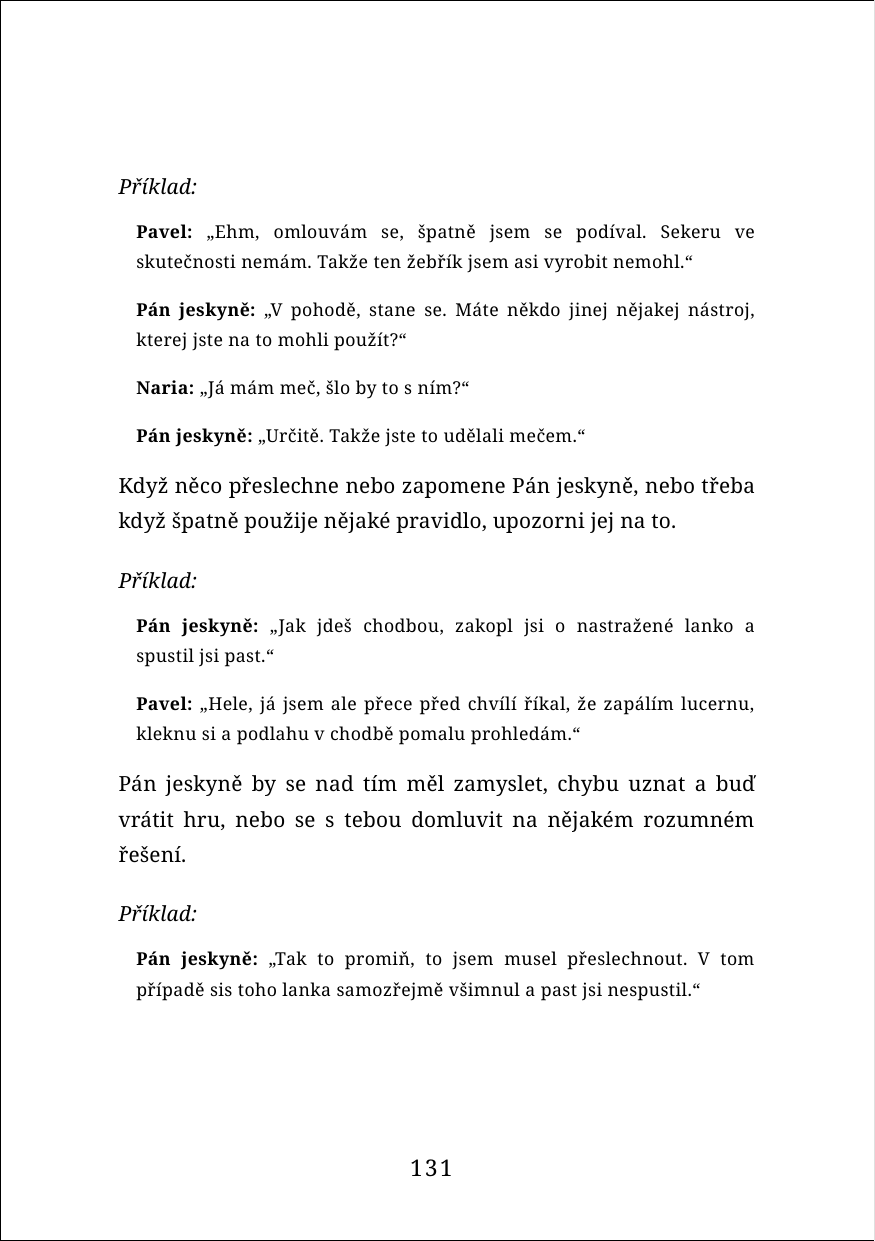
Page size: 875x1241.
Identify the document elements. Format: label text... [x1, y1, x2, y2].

text Příklad: [118, 899, 756, 928]
text Pán jeskyně: „Jak jdeš chodbou, zakopl jsi o nastražené lanko a spustil jsi past.“ [136, 613, 756, 667]
text Naria: „Já mám meč, šlo by to s ním?“ [136, 375, 756, 399]
text Pán jeskyně: „Tak to promiň, to jsem musel přeslechnout. V tom případě sis toho lanka samozřejmě všimnul a past jsi nespustil.“ [136, 947, 756, 1001]
text Pán jeskyně: „Určitě. Takže jste to udělali mečem.“ [136, 423, 756, 447]
text Příklad: [118, 566, 756, 594]
text Pán jeskyně by se nad tím měl zamyslet, chybu uznat a buď vrátit hru, nebo se s tebou domluvit na nějakém rozumném řešení. [118, 769, 756, 869]
text Pán jeskyně: „V pohodě, stane se. Máte někdo jinej nějakej nástroj, kterej jste na to mohli použít?“ [136, 297, 756, 352]
text Pavel: „Hele, já jsem ale přece před chvílí říkal, že zapálím lucernu, kleknu si a podlahu v chodbě pomalu prohledám.“ [136, 691, 756, 746]
text Když něco přeslechne nebo zapomene Pán jeskyně, nebo třeba když špatně použije nějaké pravidlo, upozorni jej na to. [118, 471, 756, 535]
text Pavel: „Ehm, omlouvám se, špatně jsem se podíval. Sekeru ve skutečnosti nemám. Takže ten žebřík jsem asi vyrobit nemohl.“ [136, 219, 756, 273]
text Příklad: [118, 172, 756, 200]
